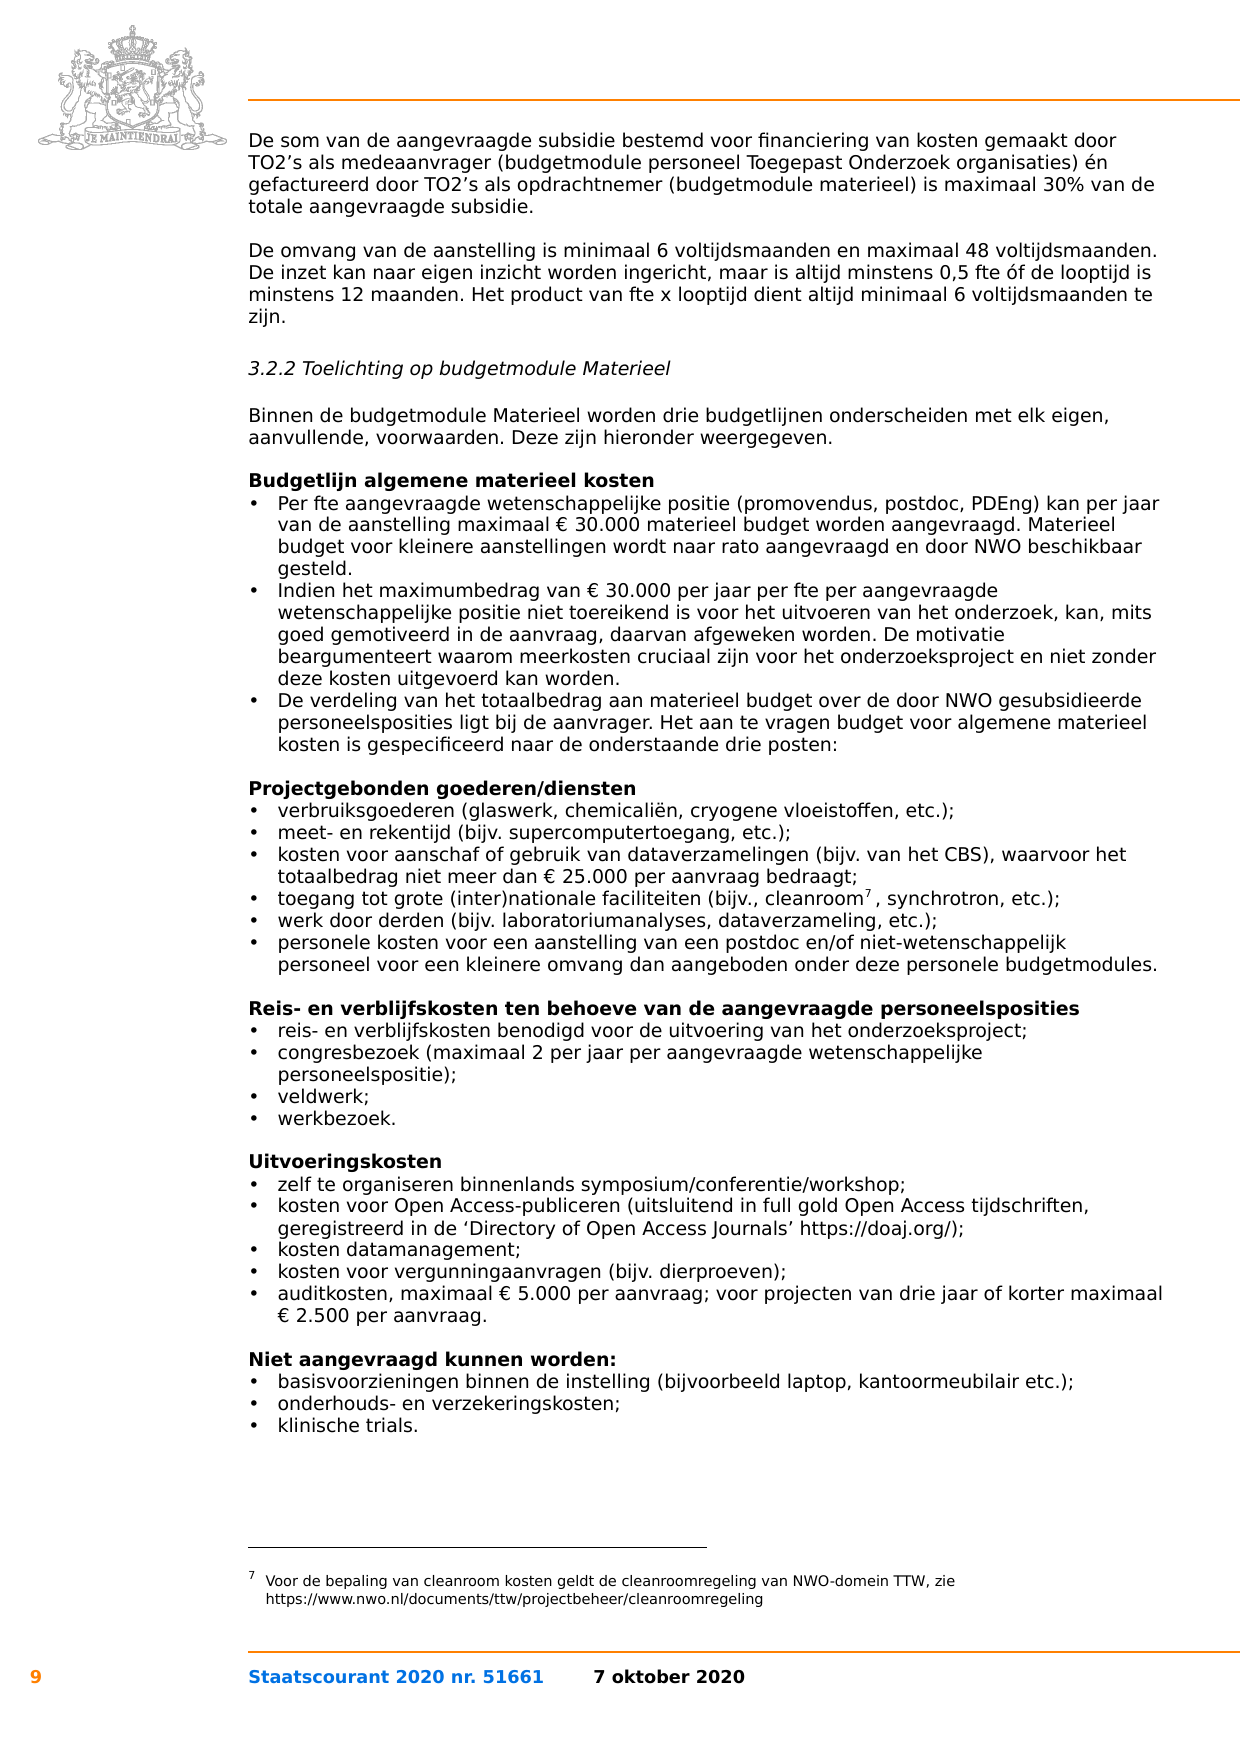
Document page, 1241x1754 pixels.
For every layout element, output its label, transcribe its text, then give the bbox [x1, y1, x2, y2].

text Binnen de budgetmodule Materieel worden drie budgetlijnen onderscheiden met elk eigen, aanvullende, voorwaarden. Deze zijn hieronder weergegeven. [248, 404, 1163, 448]
text Voor de bepaling van cleanroom kosten geldt de cleanroomregeling van NWO-domein TTW, zie https://www.nwo.nl/documents/ttw/projectbeheer/cleanroomregeling [248, 1569, 1163, 1608]
text • personele kosten voor een aanstelling van een postdoc en/of niet-wetenschappelijk personeel voor een kleinere omvang dan aangeboden onder deze personele budgetmodules. [248, 932, 1163, 976]
text • basisvoorzieningen binnen de instelling (bijvoorbeeld laptop, kantoormeubilair etc.); [248, 1371, 1163, 1393]
text • kosten voor vergunningaanvragen (bijv. dierproeven); [248, 1261, 1163, 1283]
text • kosten datamanagement; [248, 1239, 1163, 1261]
text • klinische trials. [248, 1415, 1163, 1437]
text • veldwerk; [248, 1086, 1163, 1108]
subtitle Uitvoeringskosten [248, 1151, 1163, 1173]
text • auditkosten, maximaal € 5.000 per aanvraag; voor projecten van drie jaar of korter maximaal € 2.500 per aanvraag. [248, 1283, 1163, 1327]
text • reis- en verblijfskosten benodigd voor de uitvoering van het onderzoeksproject; [248, 1020, 1163, 1042]
subtitle Niet aangevraagd kunnen worden: [248, 1349, 1163, 1371]
subtitle Budgetlijn algemene materieel kosten [248, 470, 1163, 492]
text De som van de aangevraagde subsidie bestemd voor financiering van kosten gemaakt door TO2’s als medeaanvrager (budgetmodule personeel Toegepast Onderzoek organisaties) én gefactureerd door TO2’s als opdrachtnemer (budgetmodule materieel) is maximaal 30% van de totale aangevraagde subsidie. [248, 130, 1163, 218]
text • De verdeling van het totaalbedrag aan materieel budget over de door NWO gesubsidieerde personeelsposities ligt bij de aanvrager. Het aan te vragen budget voor algemene materieel kosten is gespecificeerd naar de onderstaande drie posten: [248, 690, 1163, 756]
text • meet- en rekentijd (bijv. supercomputertoegang, etc.); [248, 822, 1163, 844]
subtitle 3.2.2 Toelichting op budgetmodule Materieel [248, 358, 1163, 379]
text • werkbezoek. [248, 1108, 1163, 1129]
text • kosten voor aanschaf of gebruik van dataverzamelingen (bijv. van het CBS), waarvoor het totaalbedrag niet meer dan € 25.000 per aanvraag bedraagt; [248, 844, 1163, 888]
text • toegang tot grote (inter)nationale faciliteiten (bijv., cleanroom, synchrotron, etc.); [248, 888, 1163, 910]
subtitle Reis- en verblijfskosten ten behoeve van de aangevraagde personeelsposities [248, 998, 1163, 1020]
text • zelf te organiseren binnenlands symposium/conferentie/workshop; [248, 1173, 1163, 1195]
text • kosten voor Open Access-publiceren (uitsluitend in full gold Open Access tijdschriften, geregistreerd in de ‘Directory of Open Access Journals’ https://doaj.org/); [248, 1195, 1163, 1239]
text • onderhouds- en verzekeringskosten; [248, 1393, 1163, 1415]
text De omvang van de aanstelling is minimaal 6 voltijdsmaanden en maximaal 48 voltijdsmaanden. De inzet kan naar eigen inzicht worden ingericht, maar is altijd minstens 0,5 fte óf de looptijd is minstens 12 maanden. Het product van fte x looptijd dient altijd minimaal 6 voltijdsmaanden te zijn. [248, 240, 1163, 328]
text • congresbezoek (maximaal 2 per jaar per aangevraagde wetenschappelijke personeelspositie); [248, 1042, 1163, 1086]
text • Per fte aangevraagde wetenschappelijke positie (promovendus, postdoc, PDEng) kan per jaar van de aanstelling maximaal € 30.000 materieel budget worden aangevraagd. Materieel budget voor kleinere aanstellingen wordt naar rato aangevraagd en door NWO beschikbaar gesteld. [248, 492, 1163, 580]
subtitle Projectgebonden goederen/diensten [248, 778, 1163, 800]
text • Indien het maximumbedrag van € 30.000 per jaar per fte per aangevraagde wetenschappelijke positie niet toereikend is voor het uitvoeren van het onderzoek, kan, mits goed gemotiveerd in de aanvraag, daarvan afgeweken worden. De motivatie beargumenteert waarom meerkosten cruciaal zijn voor het onderzoeksproject en niet zonder deze kosten uitgevoerd kan worden. [248, 580, 1163, 690]
text • werk door derden (bijv. laboratoriumanalyses, dataverzameling, etc.); [248, 910, 1163, 932]
text • verbruiksgoederen (glaswerk, chemicaliën, cryogene vloeistoffen, etc.); [248, 800, 1163, 822]
picture [38, 25, 227, 150]
